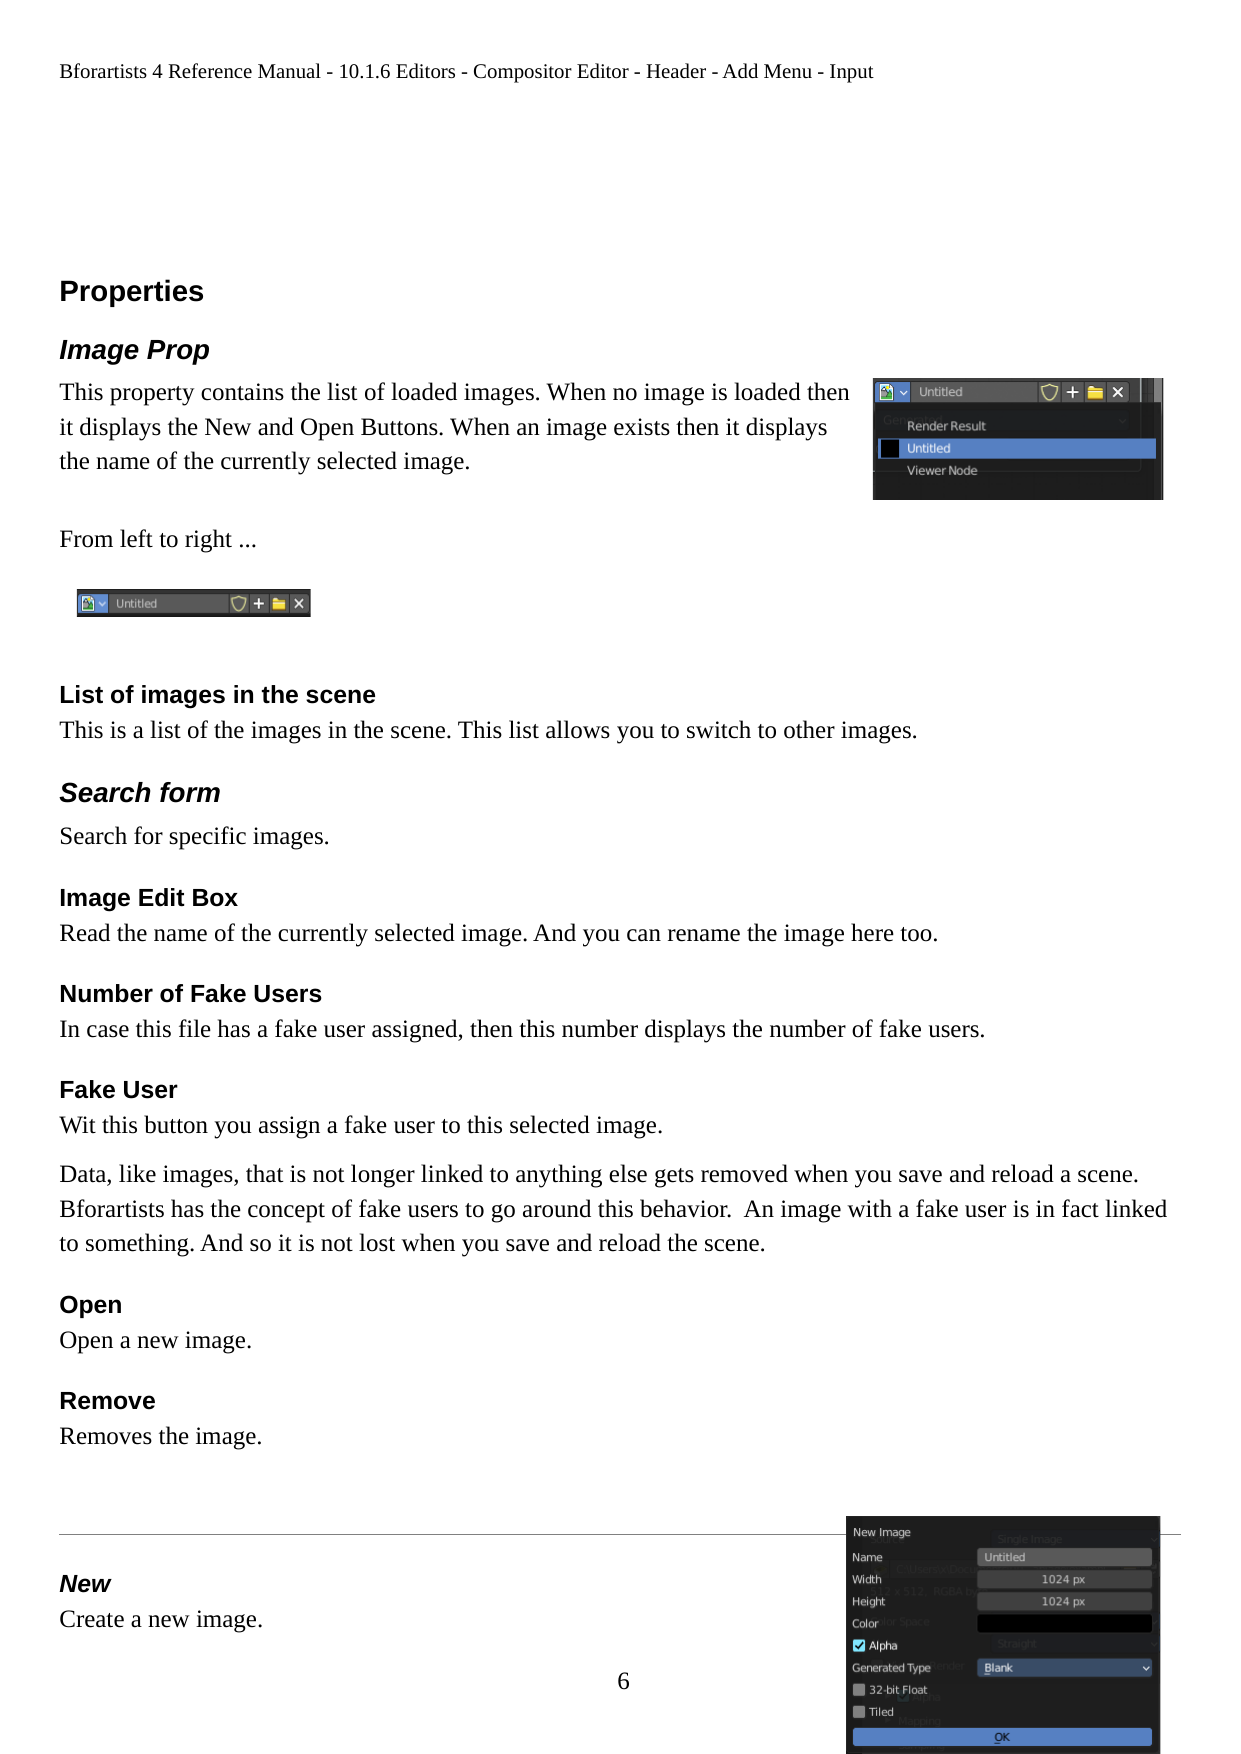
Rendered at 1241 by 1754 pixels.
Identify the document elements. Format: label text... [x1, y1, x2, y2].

text Open a new image. [59, 1325, 1181, 1353]
picture [872, 378, 1164, 500]
picture [846, 1516, 1161, 1754]
text This is a list of the images in the scene. This list allows you to switch to other images. [59, 715, 1181, 744]
text This property contains the list of loaded images. When no image is loaded then it displays the New and Open Buttons. When an image exists then it displays the name of the currently selected image. [59, 377, 1181, 475]
text In case this file has a fake user assigned, then this number displays the number of fake users. [59, 1014, 1181, 1043]
subtitle Properties [59, 274, 1181, 308]
text Removes the image. [59, 1421, 1181, 1450]
subtitle [1161, 1569, 1181, 1598]
text Search for specific images. [59, 821, 1181, 850]
subtitle Remove [59, 1386, 1181, 1415]
subtitle New [59, 1569, 846, 1598]
subtitle List of images in the scene [59, 681, 1181, 709]
text [1161, 1604, 1181, 1633]
text From left to right ... [59, 524, 1181, 553]
subtitle Search form [59, 777, 1181, 809]
subtitle Open [59, 1290, 1181, 1318]
text Wit this button you assign a fake user to this selected image. [59, 1110, 1181, 1139]
text Create a new image. [59, 1604, 846, 1633]
picture [76, 589, 311, 617]
subtitle Image Prop [59, 333, 1181, 365]
text Read the name of the currently selected image. And you can rename the image here too. [59, 918, 1181, 946]
subtitle Number of Fake Users [59, 979, 1181, 1008]
subtitle Fake User [59, 1076, 1181, 1104]
subtitle Image Edit Box [59, 883, 1181, 911]
text Data, like images, that is not longer linked to anything else gets removed when you save and reload a scene. Bforartists has the concept of fake users to go around this behavior. An image with a fake user is in fact linked to something. And so it is not lost when you save and reload the scene. [59, 1159, 1181, 1257]
